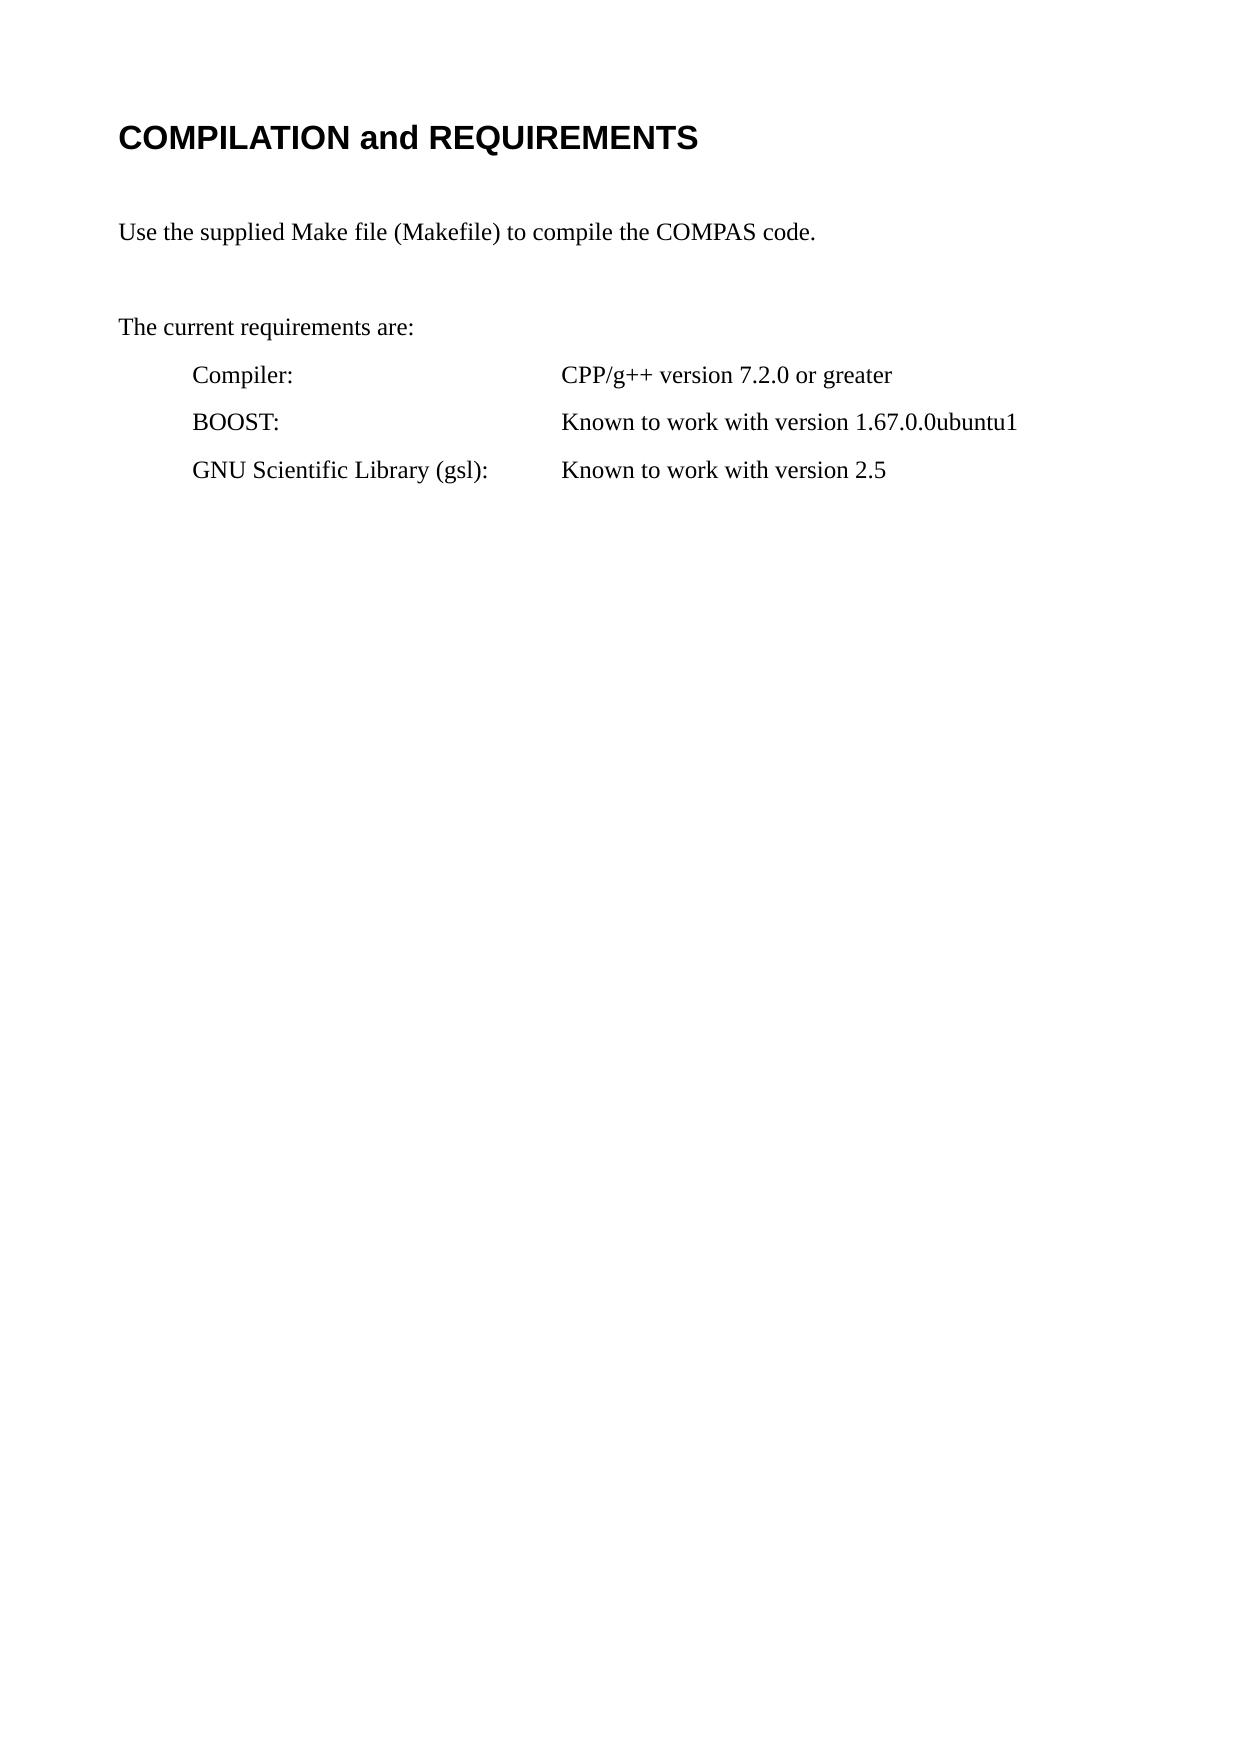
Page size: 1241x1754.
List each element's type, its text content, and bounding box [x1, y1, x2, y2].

text GNU Scientific Library (gsl): Known to work with version 2.5 [118, 455, 1122, 484]
subtitle COMPILATION and REQUIREMENTS [118, 118, 1122, 157]
text The current requirements are: [118, 312, 1122, 341]
text Use the supplied Make file (Makefile) to compile the COMPAS code. [118, 217, 1122, 246]
text Compiler: CPP/g++ version 7.2.0 or greater [118, 360, 1122, 388]
text BOOST: Known to work with version 1.67.0.0ubuntu1 [118, 407, 1122, 436]
